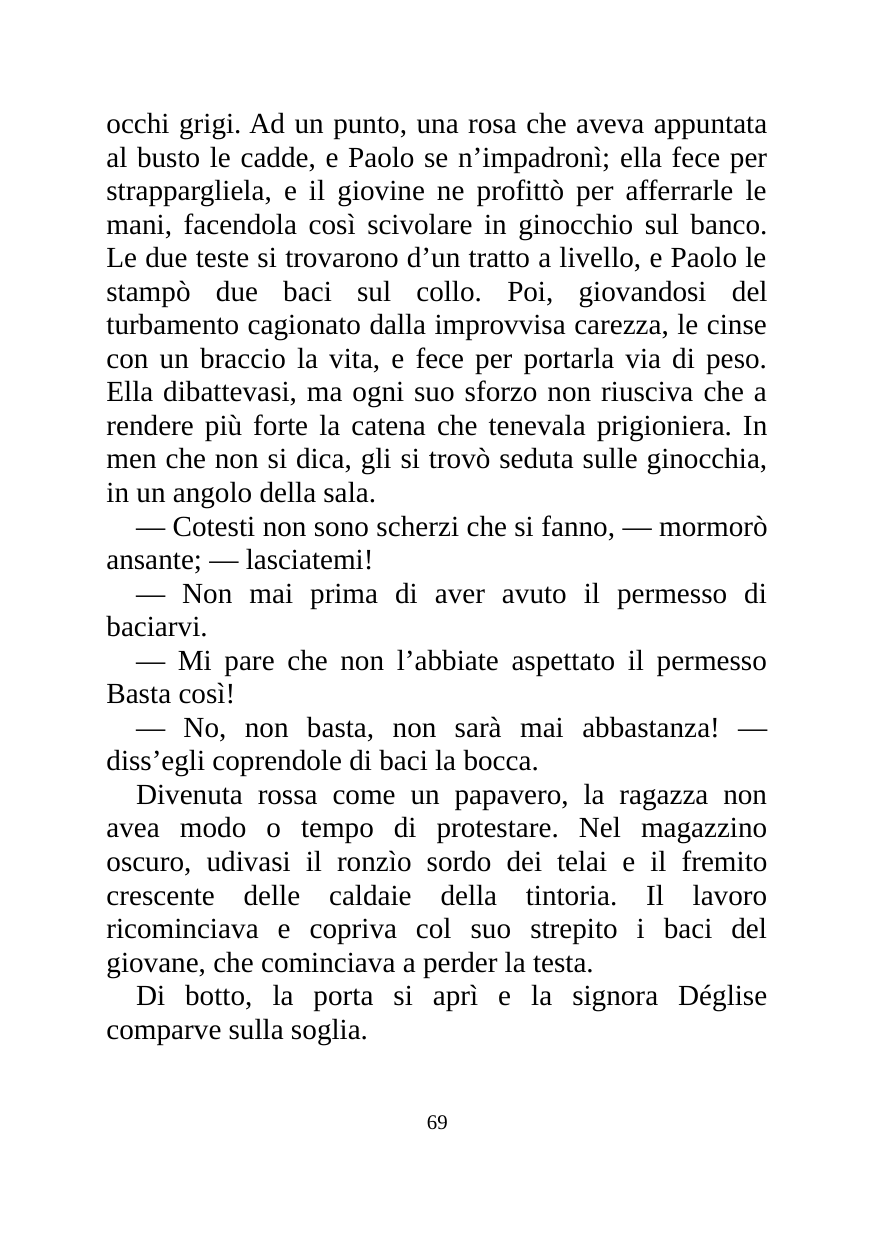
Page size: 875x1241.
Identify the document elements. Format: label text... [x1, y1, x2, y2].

text — Mi pare che non l’abbiate aspettato il permesso Basta così! [106, 643, 768, 710]
text Di botto, la porta si aprì e la signora Déglise comparve sulla soglia. [106, 978, 768, 1045]
text — Non mai prima di aver avuto il permesso di baciarvi. [106, 576, 768, 643]
text — Cotesti non sono scherzi che si fanno, — mormorò ansante; — lasciatemi! [106, 509, 768, 576]
text occhi grigi. Ad un punto, una rosa che aveva appuntata al busto le cadde, e Paolo se n’impadronì; ella fece per strappargliela, e il giovine ne profittò per afferrarle le mani, facendola così scivolare in ginocchio sul banco. Le due teste si trovarono d’un tratto a livello, e Paolo le stampò due baci sul collo. Poi, giovandosi del turbamento cagionato dalla improvvisa carezza, le cinse con un braccio la vita, e fece per portarla via di peso. Ella dibattevasi, ma ogni suo sforzo non riusciva che a rendere più forte la catena che tenevala prigioniera. In men che non si dica, gli si trovò seduta sulle ginocchia, in un angolo della sala. [106, 106, 768, 509]
text — No, non basta, non sarà mai abbastanza! — diss’egli coprendole di baci la bocca. [106, 710, 768, 777]
text Divenuta rossa come un papavero, la ragazza non avea modo o tempo di protestare. Nel magazzino oscuro, udivasi il ronzìo sordo dei telai e il fremito crescente delle caldaie della tintoria. Il lavoro ricominciava e copriva col suo strepito i baci del giovane, che cominciava a perder la testa. [106, 777, 768, 978]
